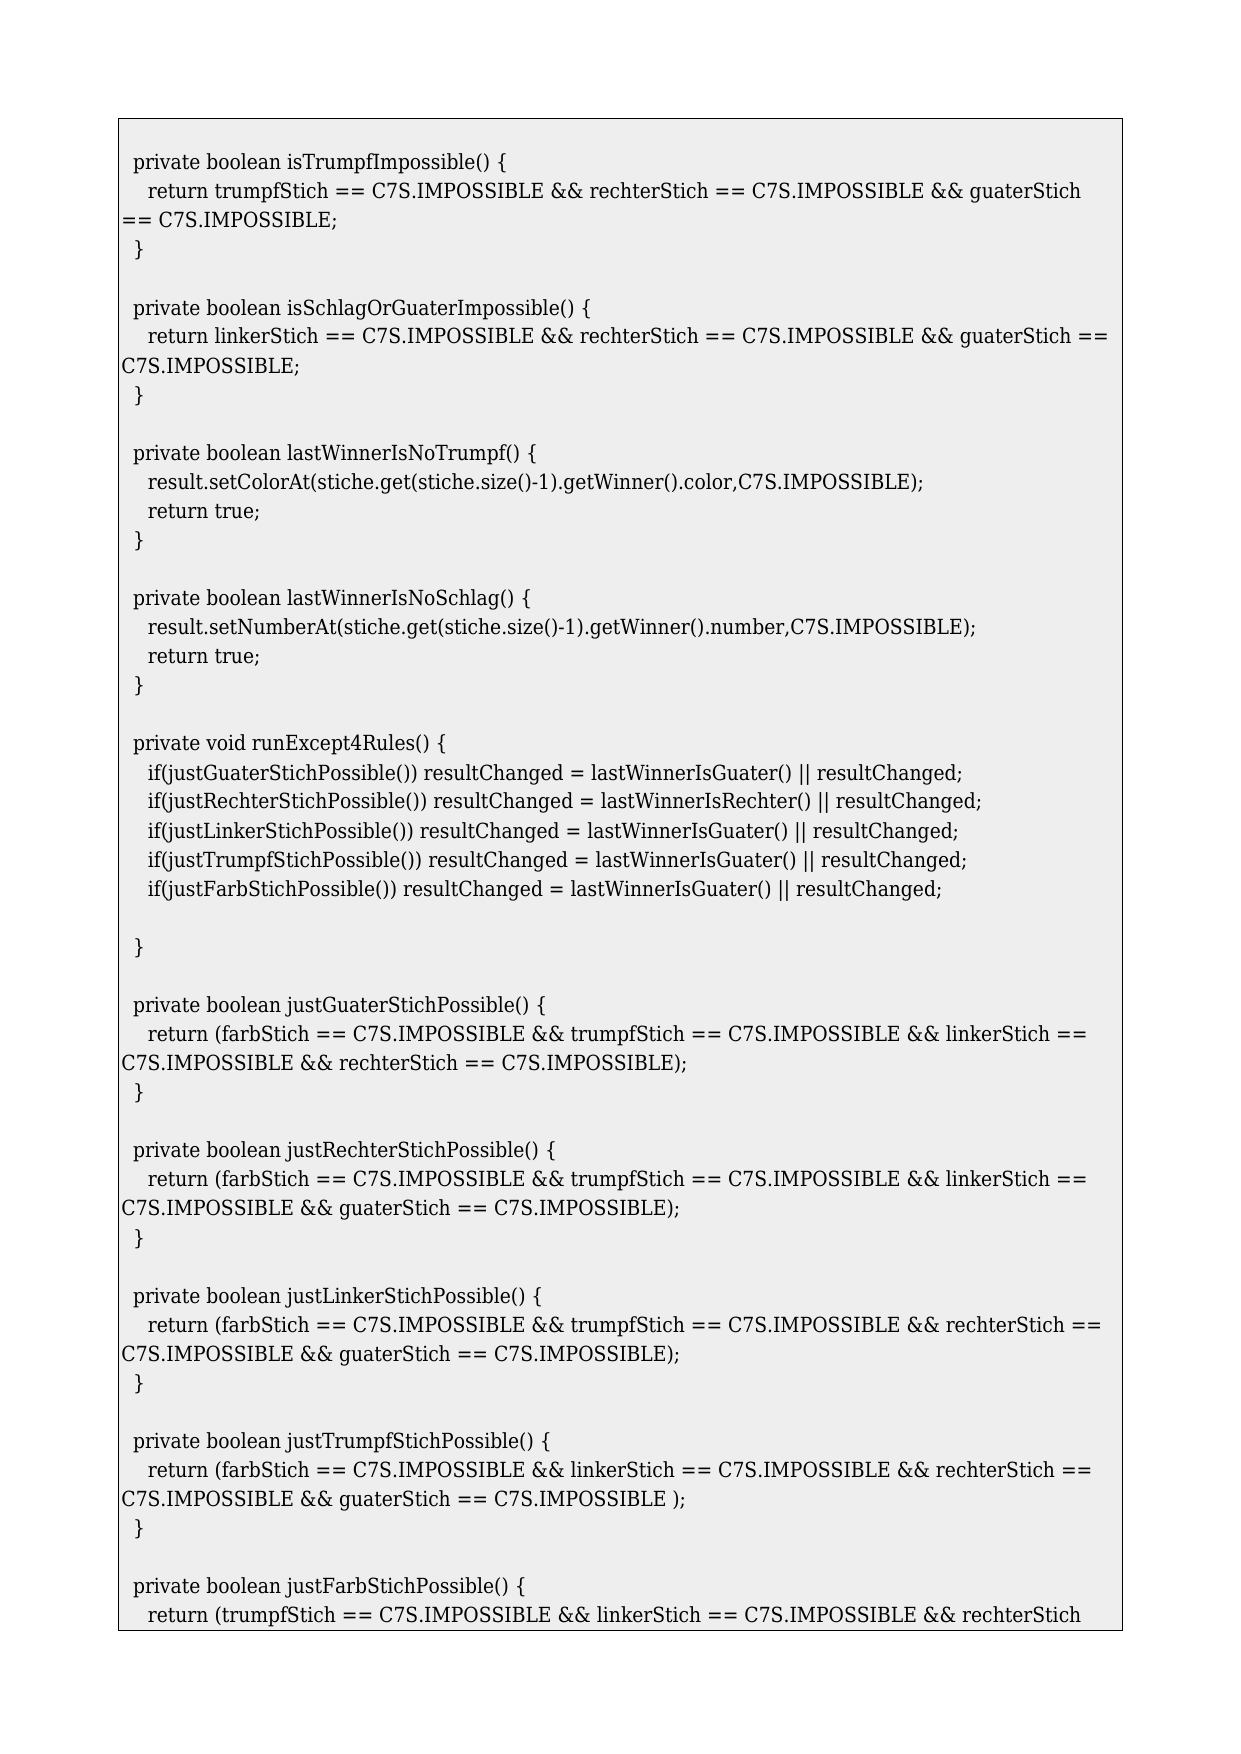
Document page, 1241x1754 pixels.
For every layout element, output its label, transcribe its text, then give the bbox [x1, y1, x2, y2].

text private boolean justRechterStichPossible() { [119, 1135, 1122, 1163]
text return (farbStich == C7S.IMPOSSIBLE && trumpfStich == C7S.IMPOSSIBLE && linkerStich == C7S.IMPOSSIBLE && guaterStich == C7S.IMPOSSIBLE); [119, 1164, 1122, 1221]
text if(justTrumpfStichPossible()) resultChanged = lastWinnerIsGuater() || resultChanged; [119, 845, 1122, 872]
text result.setColorAt(stiche.get(stiche.size()-1).getWinner().color,C7S.IMPOSSIBLE); [119, 467, 1122, 494]
text if(justGuaterStichPossible()) resultChanged = lastWinnerIsGuater() || resultChanged; [119, 757, 1122, 785]
text } [119, 380, 1122, 407]
text return true; [119, 641, 1122, 668]
text return trumpfStich == C7S.IMPOSSIBLE && rechterStich == C7S.IMPOSSIBLE && guaterStich == C7S.IMPOSSIBLE; [119, 176, 1122, 233]
text } [119, 1077, 1122, 1104]
text private void runExcept4Rules() { [119, 728, 1122, 756]
text private boolean justTrumpfStichPossible() { [119, 1426, 1122, 1453]
text private boolean justGuaterStichPossible() { [119, 990, 1122, 1017]
text private boolean isSchlagOrGuaterImpossible() { [119, 292, 1122, 320]
text if(justRechterStichPossible()) resultChanged = lastWinnerIsRechter() || resultChanged; [119, 787, 1122, 814]
text private boolean lastWinnerIsNoTrumpf() { [119, 438, 1122, 465]
text return (farbStich == C7S.IMPOSSIBLE && trumpfStich == C7S.IMPOSSIBLE && linkerStich == C7S.IMPOSSIBLE && rechterStich == C7S.IMPOSSIBLE); [119, 1019, 1122, 1075]
text if(justFarbStichPossible()) resultChanged = lastWinnerIsGuater() || resultChanged; [119, 874, 1122, 901]
text return (farbStich == C7S.IMPOSSIBLE && trumpfStich == C7S.IMPOSSIBLE && rechterStich == C7S.IMPOSSIBLE && guaterStich == C7S.IMPOSSIBLE); [119, 1310, 1122, 1366]
text } [119, 234, 1122, 262]
text if(justLinkerStichPossible()) resultChanged = lastWinnerIsGuater() || resultChanged; [119, 816, 1122, 843]
text } [119, 670, 1122, 698]
text private boolean lastWinnerIsNoSchlag() { [119, 583, 1122, 610]
text return (trumpfStich == C7S.IMPOSSIBLE && linkerStich == C7S.IMPOSSIBLE && rechterStich [119, 1600, 1122, 1630]
text return true; [119, 496, 1122, 523]
text return (farbStich == C7S.IMPOSSIBLE && linkerStich == C7S.IMPOSSIBLE && rechterStich == C7S.IMPOSSIBLE && guaterStich == C7S.IMPOSSIBLE ); [119, 1455, 1122, 1511]
text } [119, 932, 1122, 959]
text } [119, 1513, 1122, 1540]
text result.setNumberAt(stiche.get(stiche.size()-1).getWinner().number,C7S.IMPOSSIBLE); [119, 612, 1122, 639]
text } [119, 525, 1122, 552]
text private boolean justFarbStichPossible() { [119, 1571, 1122, 1598]
text return linkerStich == C7S.IMPOSSIBLE && rechterStich == C7S.IMPOSSIBLE && guaterStich == C7S.IMPOSSIBLE; [119, 322, 1122, 378]
text private boolean isTrumpfImpossible() { [119, 147, 1122, 174]
text } [119, 1222, 1122, 1250]
text private boolean justLinkerStichPossible() { [119, 1281, 1122, 1308]
text } [119, 1368, 1122, 1395]
